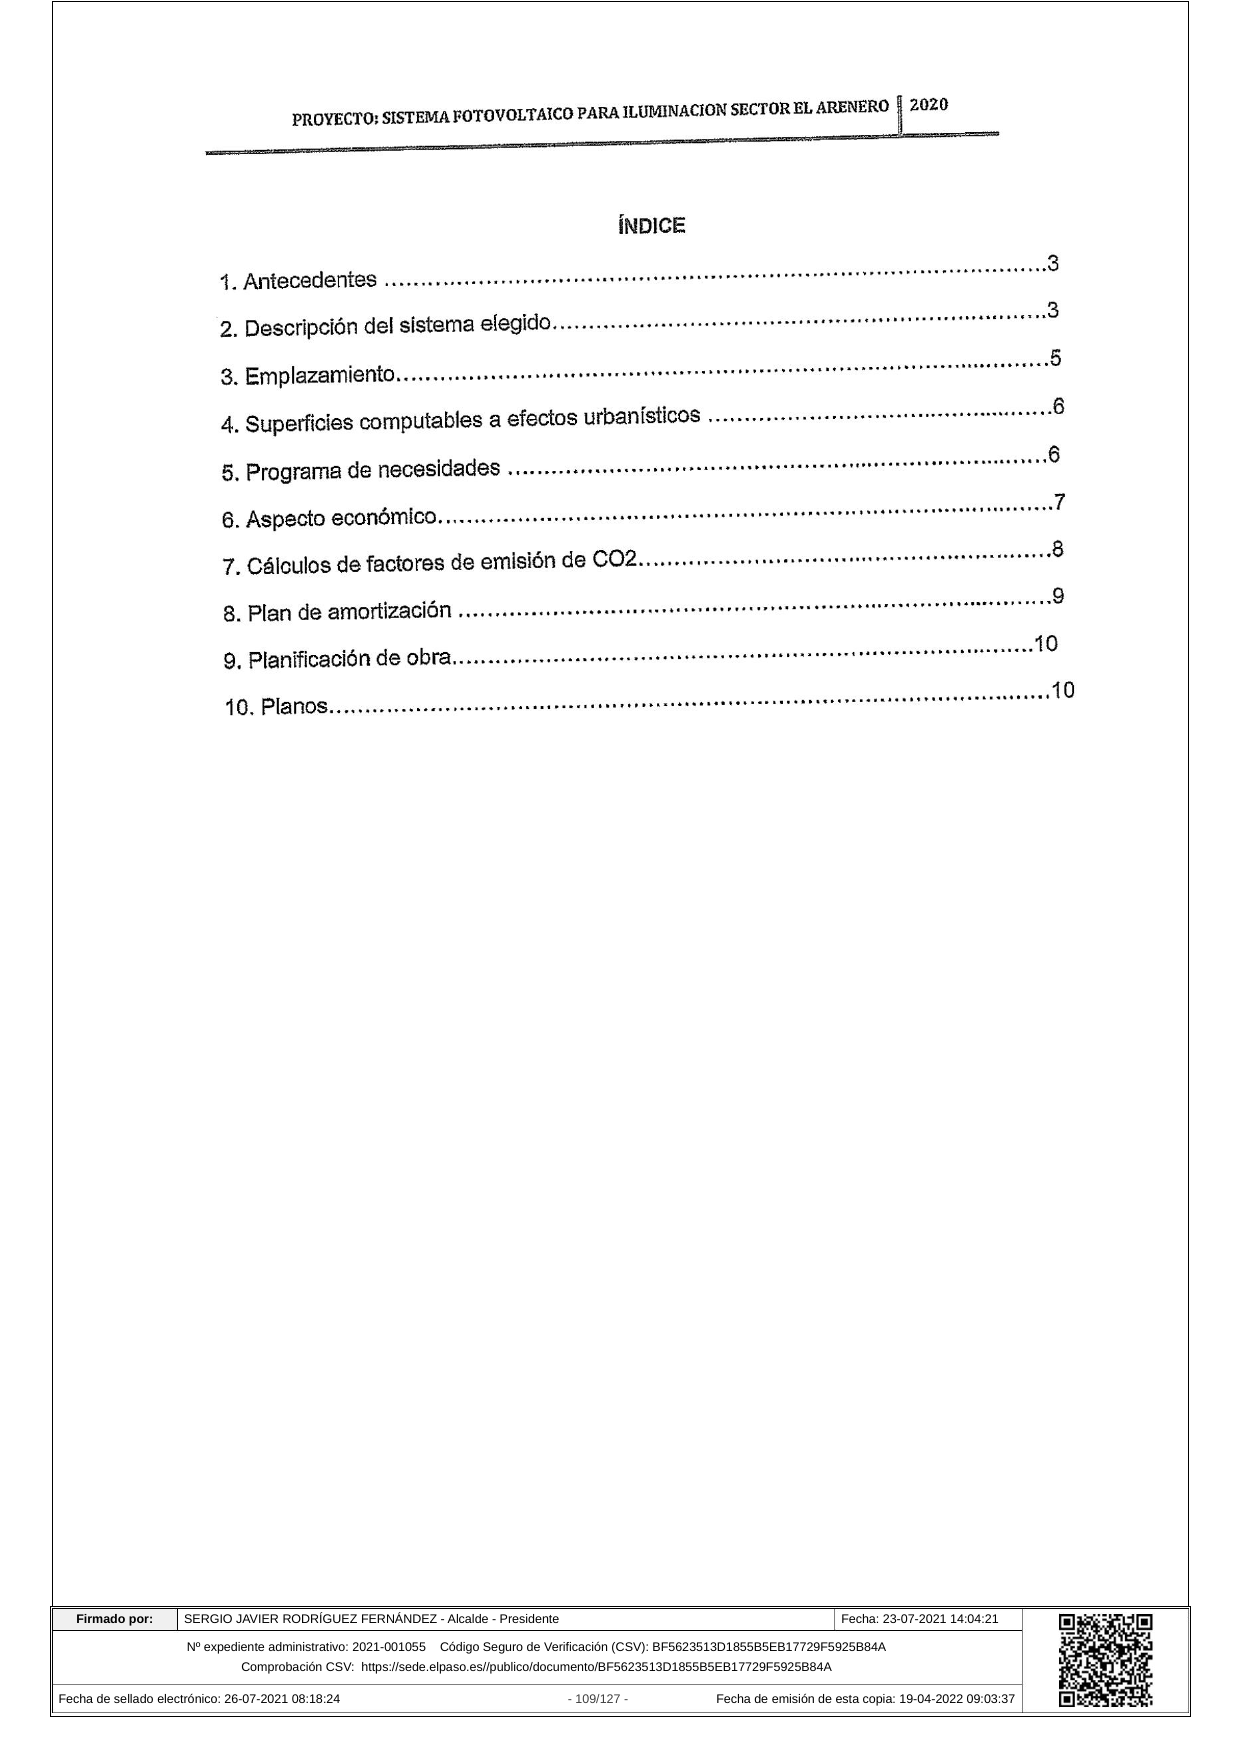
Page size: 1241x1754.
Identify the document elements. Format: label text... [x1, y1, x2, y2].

text Firmado por: [76, 1612, 172, 1626]
text Fecha de sellado electrónico: 26-07-2021 08:18:24 [58, 1692, 365, 1706]
text Fecha: 23-07-2021 14:04:21 [841, 1612, 1022, 1626]
text SERGIO JAVIER RODRÍGUEZ FERNÁNDEZ - Alcalde - Presidente [184, 1612, 586, 1626]
text Fecha de emisión de esta copia: 19-04-2022 09:03:37 [716, 1692, 1041, 1706]
picture [51, 1607, 1190, 1716]
text - 109/127 - [568, 1693, 647, 1707]
text Comprobación CSV: https://sede.elpaso.es//publico/documento/BF5623513D1855B5EB17729F5925B84A [241, 1661, 912, 1674]
picture [53, 2, 1188, 1606]
text Nº expediente administrativo: 2021-001055 Código Seguro de Verificación (CSV): BF5623513D1855B5EB17729F5925B84A [187, 1640, 912, 1654]
